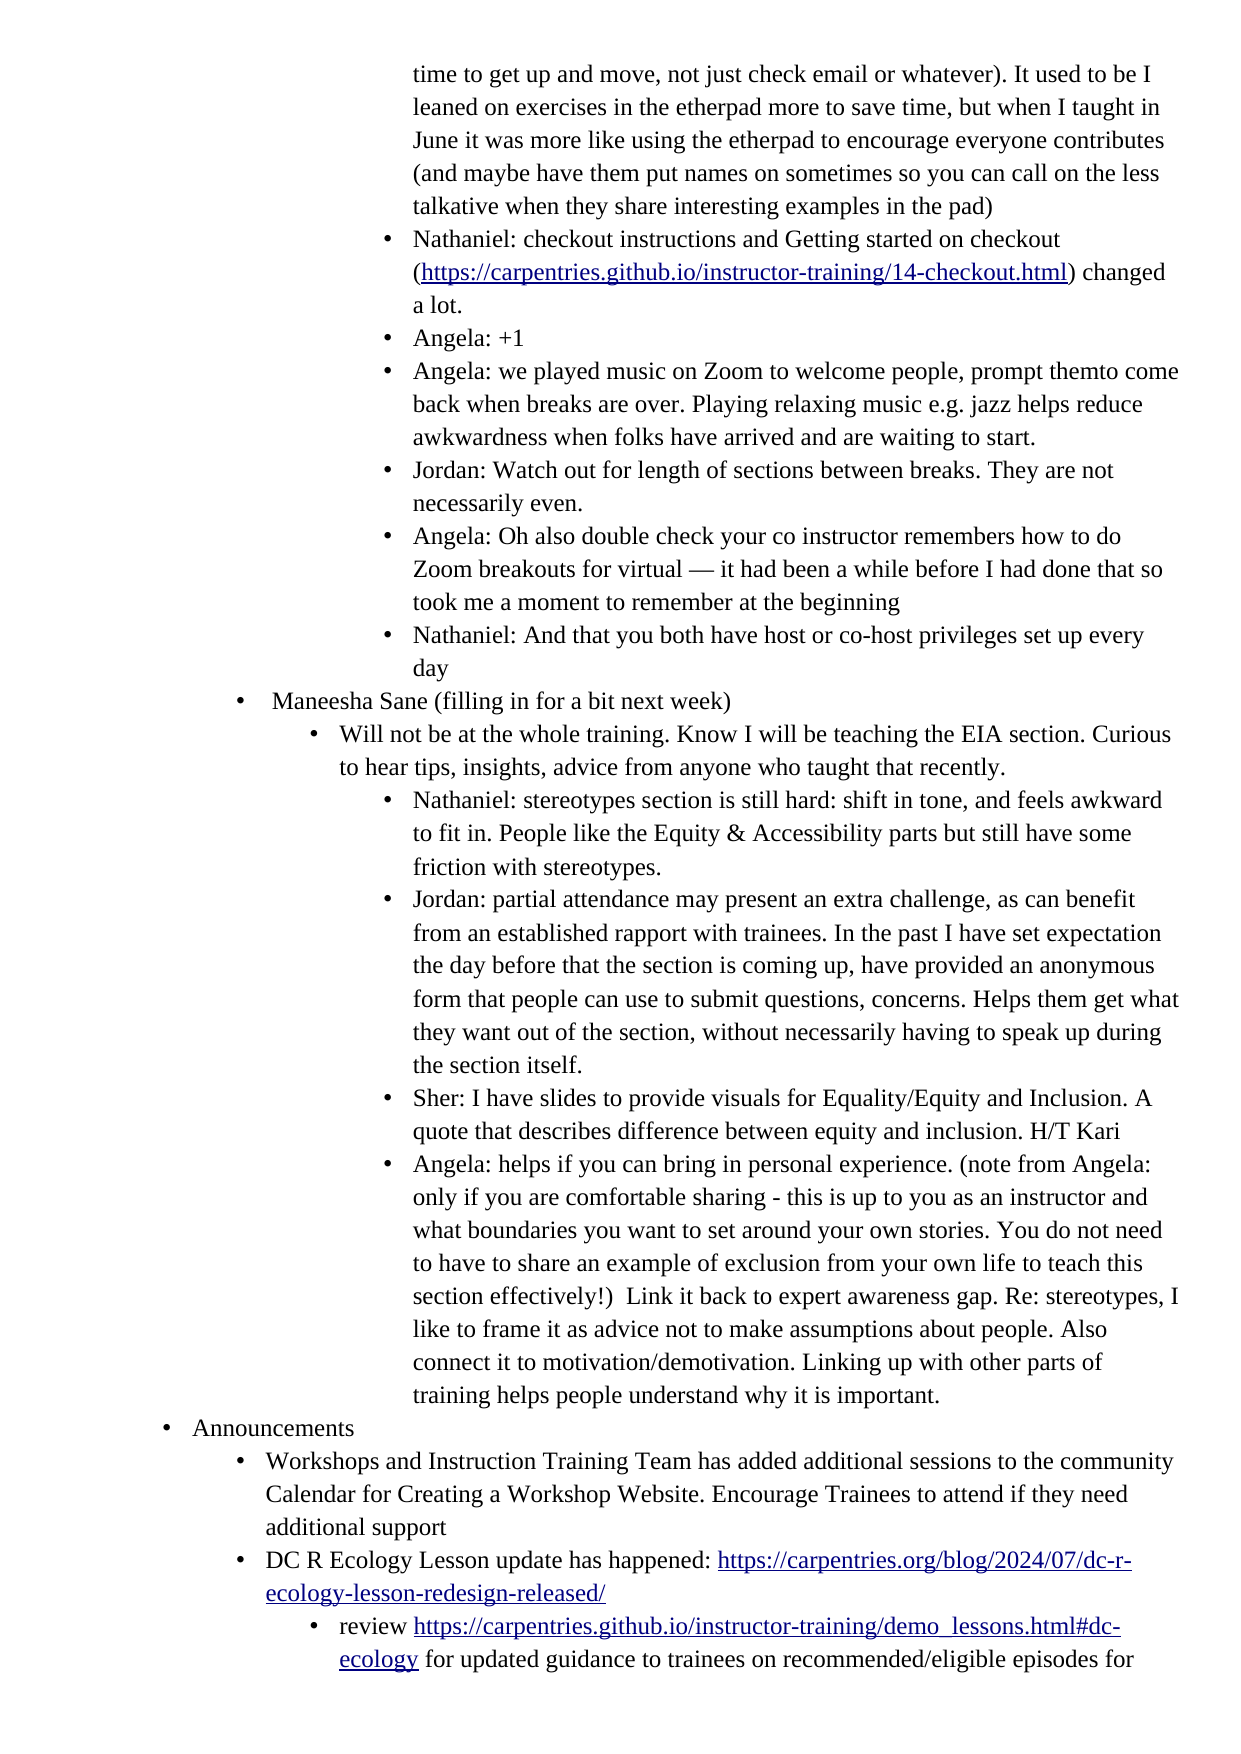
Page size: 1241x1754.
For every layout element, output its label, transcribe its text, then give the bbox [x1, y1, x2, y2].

list DC R Ecology Lesson update has happened: https://carpentries.org/blog/2024/07/dc-r-ecology-lesson-redesign-released/ [236, 1545, 1181, 1607]
list Jordan: Watch out for length of sections between breaks. They are not necessarily even. [383, 455, 1181, 517]
list Workshops and Instruction Training Team has added additional sessions to the community Calendar for Creating a Workshop Website. Encourage Trainees to attend if they need additional support [236, 1446, 1181, 1541]
list Jordan: partial attendance may present an extra challenge, as can benefit from an established rapport with trainees. In the past I have set expectation the day before that the section is coming up, have provided an anonymous form that people can use to submit questions, concerns. Helps them get what they want out of the section, without necessarily having to speak up during the section itself. [383, 884, 1181, 1078]
list Nathaniel: And that you both have host or co-host privileges set up every day [383, 620, 1181, 682]
list review https://carpentries.github.io/instructor-training/demo_lessons.html#dc-ecology for updated guidance to trainees on recommended/eligible episodes for [309, 1611, 1181, 1673]
list Nathaniel: checkout instructions and Getting started on checkout (https://carpentries.github.io/instructor-training/14-checkout.html) changed a lot. [383, 224, 1181, 319]
list Nathaniel: stereotypes section is still hard: shift in tone, and feels awkward to fit in. People like the Equity & Accessibility parts but still have some friction with stereotypes. [383, 786, 1181, 880]
list Angela: +1 [383, 323, 1181, 352]
list Angela: helps if you can bring in personal experience. (note from Angela: only if you are comfortable sharing - this is up to you as an instructor and what boundaries you want to set around your own stories. You do not need to have to share an example of exclusion from your own life to teach this section effectively!) Link it back to expert awareness gap. Re: stereotypes, I like to frame it as advice not to make assumptions about people. Also connect it to motivation/demotivation. Linking up with other parts of training helps people understand why it is important. [383, 1149, 1181, 1409]
list Angela: Oh also double check your co instructor remembers how to do Zoom breakouts for virtual — it had been a while before I had done that so took me a moment to remember at the beginning [383, 521, 1181, 616]
list Announcements [162, 1413, 1181, 1442]
list Will not be at the whole training. Know I will be teaching the EIA section. Curious to hear tips, insights, advice from anyone who taught that recently. [309, 719, 1181, 781]
list Angela: we played music on Zoom to welcome people, prompt themto come back when breaks are over. Playing relaxing music e.g. jazz helps reduce awkwardness when folks have arrived and are waiting to start. [383, 356, 1181, 451]
list Maneesha Sane (filling in for a bit next week) [236, 686, 1181, 715]
list time to get up and move, not just check email or whatever). It used to be I leaned on exercises in the etherpad more to save time, but when I taught in June it was more like using the etherpad to encourage everyone contributes (and maybe have them put names on sometimes so you can call on the less talkative when they share interesting examples in the pad) [383, 59, 1181, 220]
list Sher: I have slides to provide visuals for Equality/Equity and Inclusion. A quote that describes difference between equity and inclusion. H/T Kari [383, 1083, 1181, 1144]
